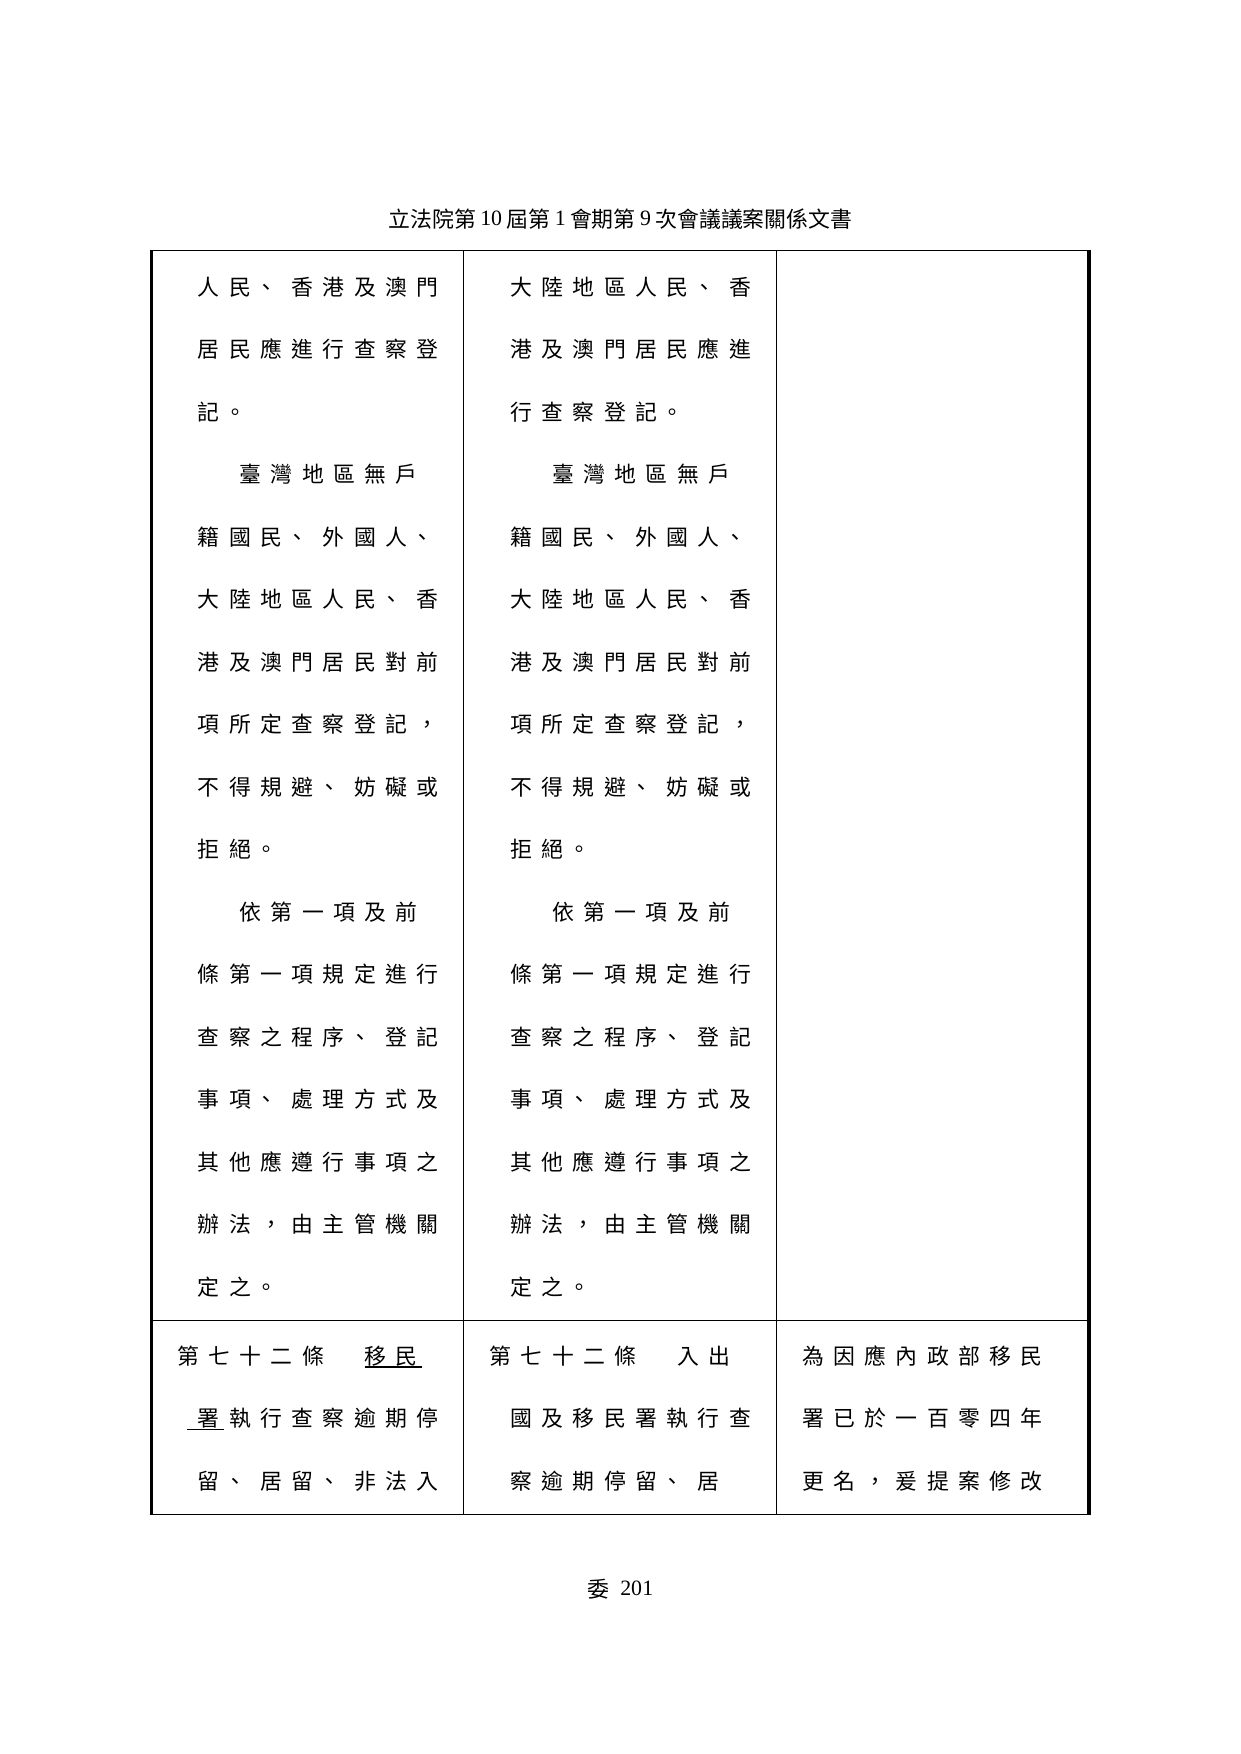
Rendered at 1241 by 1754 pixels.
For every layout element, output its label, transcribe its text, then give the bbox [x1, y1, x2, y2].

table_cell 第七十二條 入出國及移民署執行查察逾期停留、居 [464, 1321, 776, 1514]
table_cell 人民、香港及澳門居民應進行查察登記。 臺灣地區無戶籍國民、外國人、大陸地區人民、香港及澳門居民對前項所定查察登記，不得規避、妨礙或拒絕。 依第一項及前條第一項規定進行查察之程序、登記事項、處理方式及其他應遵行事項之辦法，由主管機關定之。 [153, 251, 463, 1319]
table_cell 大陸地區人民、香港及澳門居民應進行查察登記。 臺灣地區無戶籍國民、外國人、大陸地區人民、香港及澳門居民對前項所定查察登記，不得規避、妨礙或拒絕。 依第一項及前條第一項規定進行查察之程序、登記事項、處理方式及其他應遵行事項之辦法，由主管機關定之。 [464, 251, 776, 1319]
table_cell [777, 251, 1087, 1319]
table_cell 為因應內政部移民署已於一百零四年更名，爰提案修改 [777, 1321, 1087, 1514]
table_cell 第七十二條 移民署執行查察逾期停留、居留、非法入 [153, 1321, 463, 1514]
